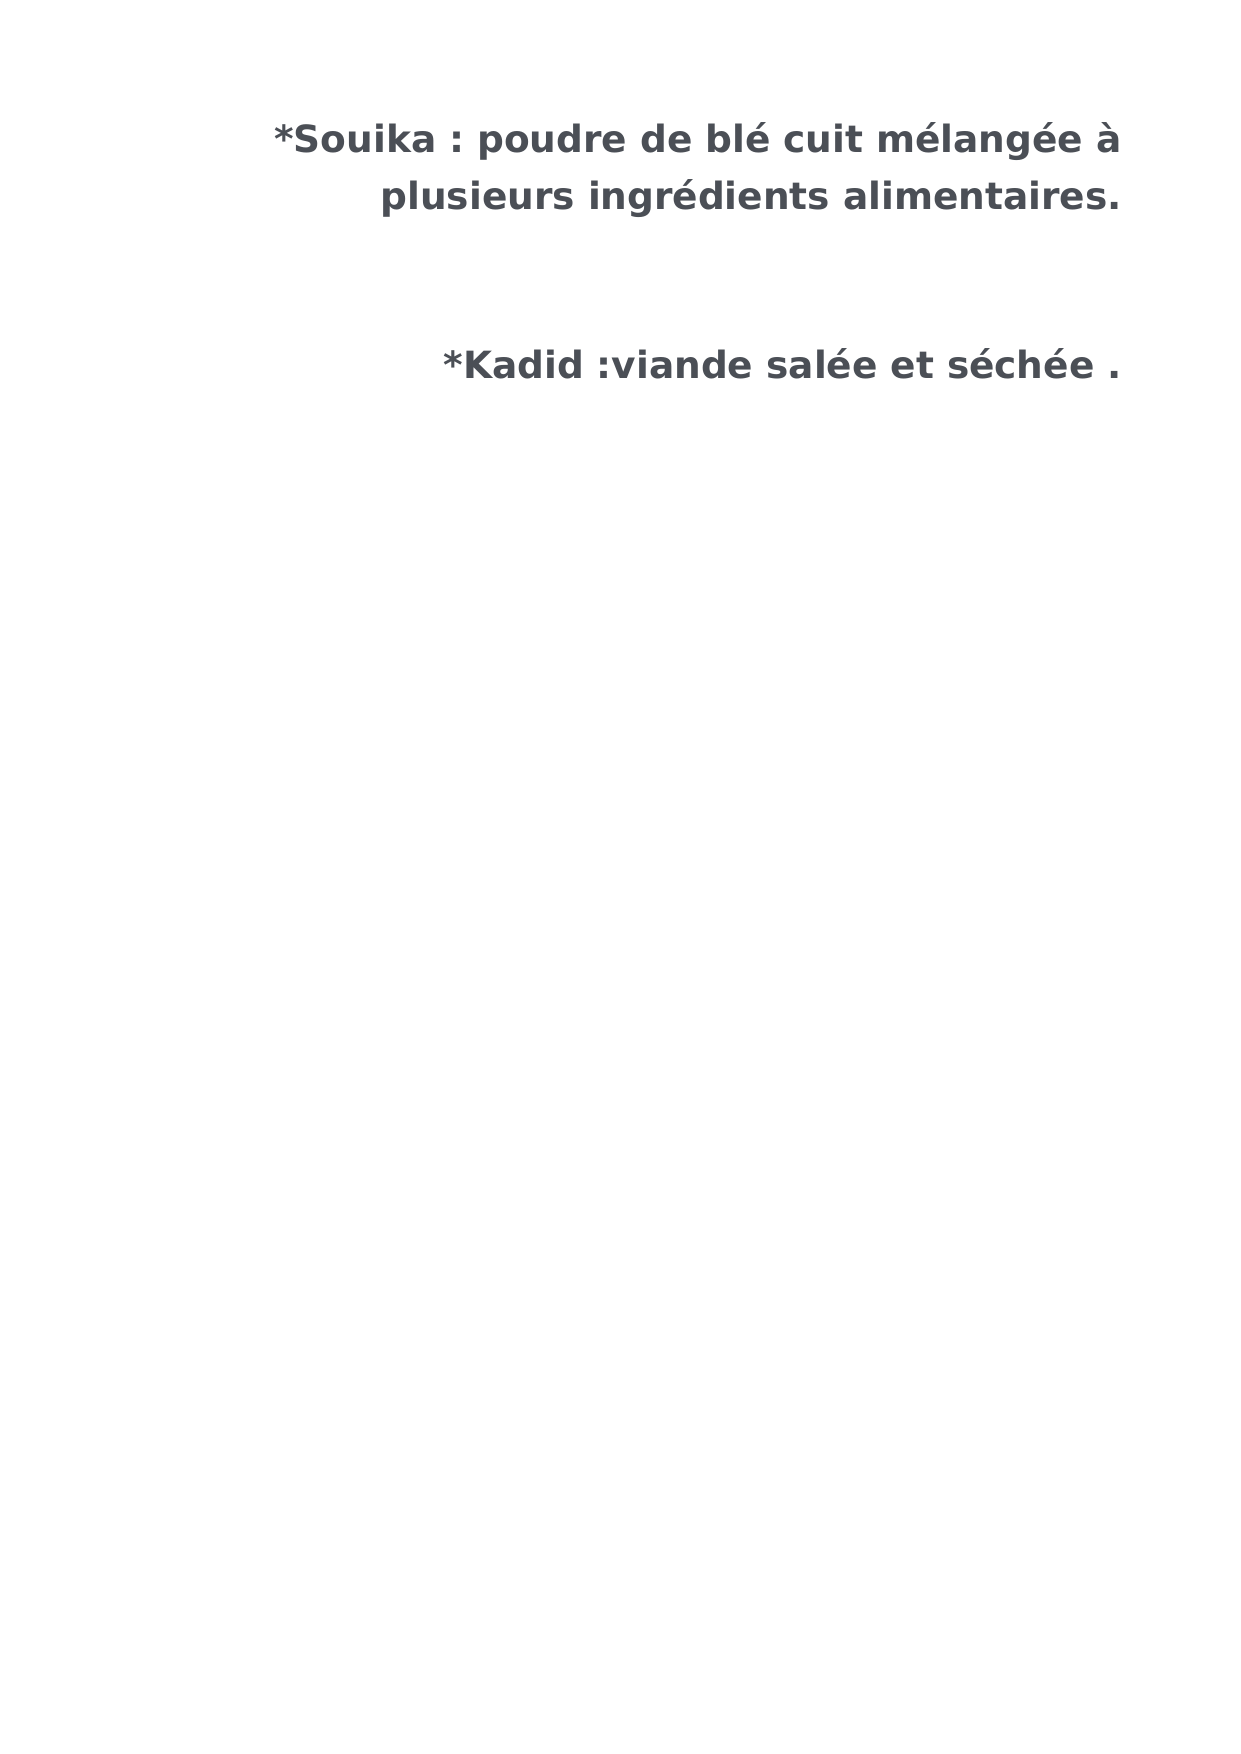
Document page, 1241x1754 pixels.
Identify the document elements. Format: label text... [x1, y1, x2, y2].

subtitle *Kadid :viande salée et séchée . [118, 344, 1122, 388]
subtitle *Souika : poudre de blé cuit mélangée à plusieurs ingrédients alimentaires. [118, 118, 1122, 218]
